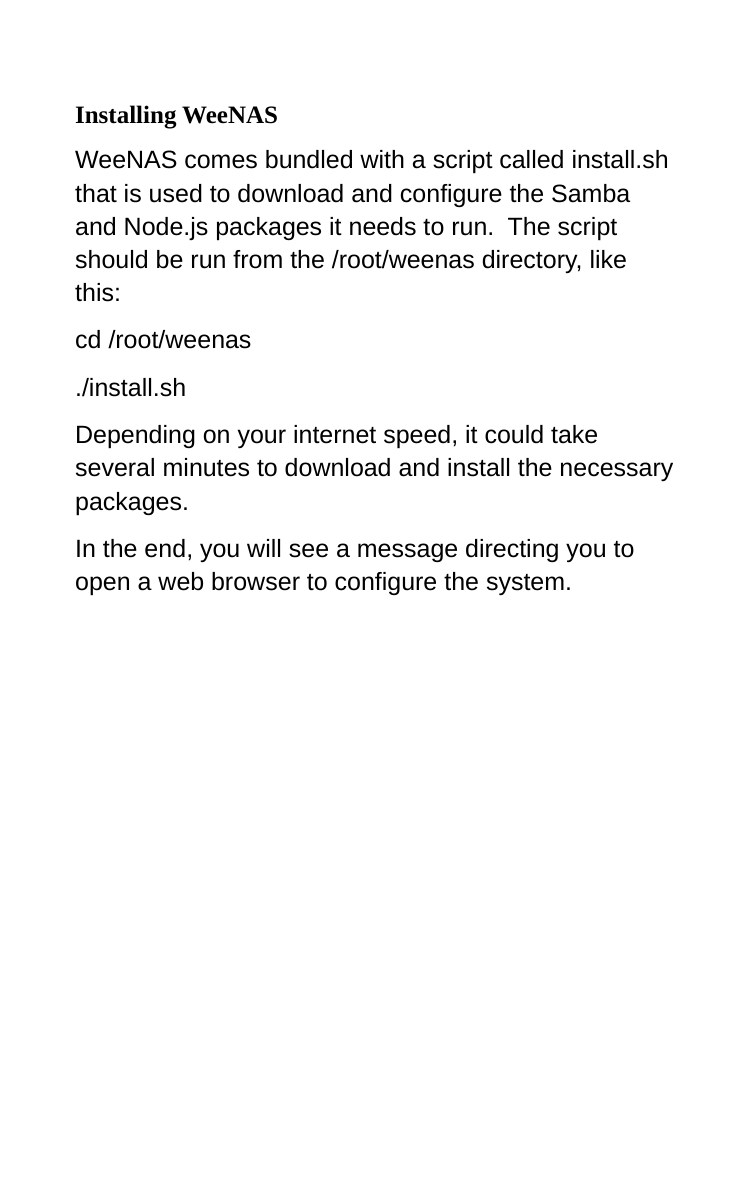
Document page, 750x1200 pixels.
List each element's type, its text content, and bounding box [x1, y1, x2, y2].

text In the end, you will see a message directing you to open a web browser to configure the system. [75, 534, 675, 596]
text Depending on your internet speed, it could take several minutes to download and install the necessary packages. [75, 420, 675, 515]
text ./install.sh [75, 373, 675, 402]
subtitle Installing WeeNAS [75, 100, 675, 129]
text WeeNAS comes bundled with a script called install.sh that is used to download and configure the Samba and Node.js packages it needs to run. The script should be run from the /root/weenas directory, like this: [75, 146, 675, 306]
text cd /root/weenas [75, 325, 675, 354]
